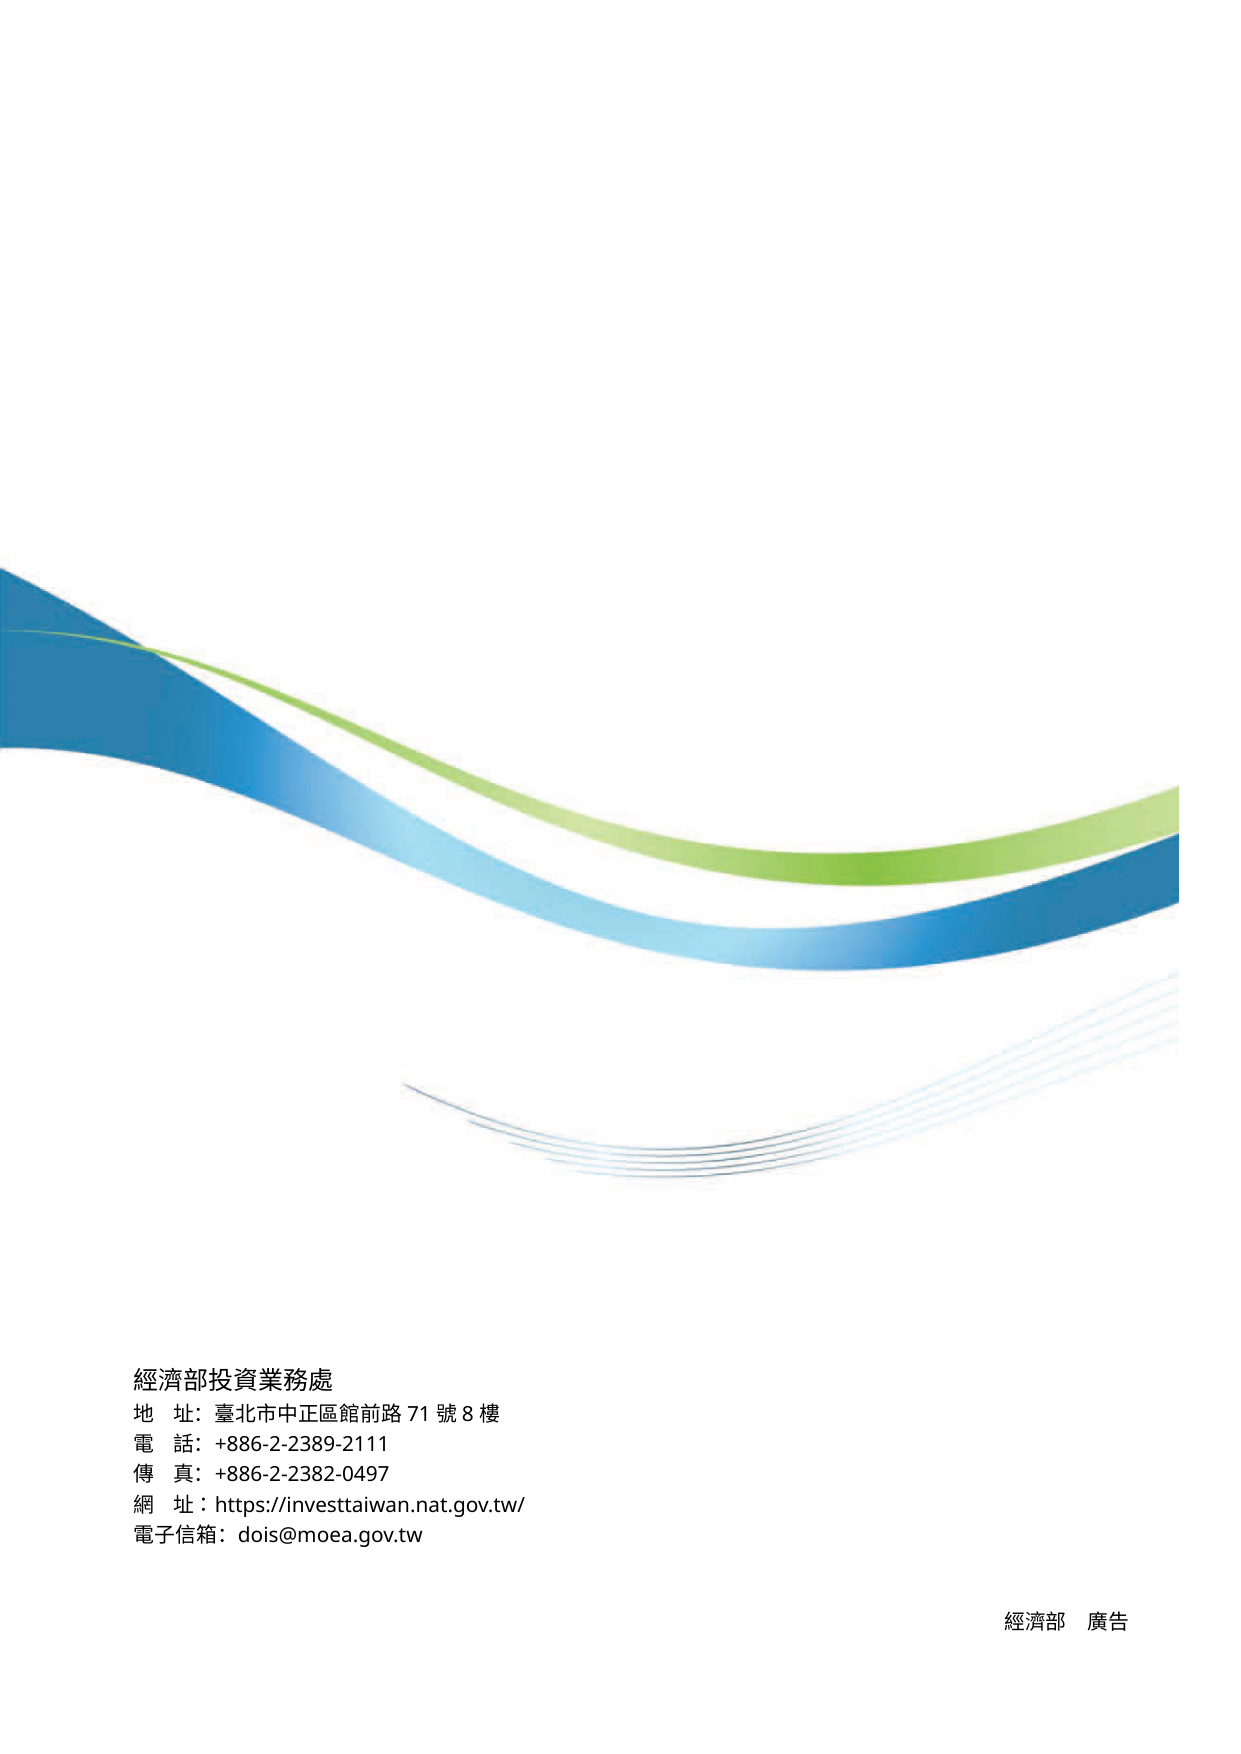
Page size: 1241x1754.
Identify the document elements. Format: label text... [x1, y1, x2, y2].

text 傳 真：+886-2-2382-0497 [133, 1457, 1129, 1488]
text 網 址：https://investtaiwan.nat.gov.tw/ [133, 1488, 1129, 1518]
text 電 話：+886-2-2389-2111 [133, 1427, 1129, 1457]
text 經濟部 廣告 [133, 1605, 1129, 1636]
text 地 址：臺北市中正區館前路 71 號 8 樓 [133, 1397, 1129, 1427]
text 經濟部投資業務處 [133, 1361, 1129, 1397]
text 電子信箱：dois@moea.gov.tw [133, 1518, 1129, 1548]
